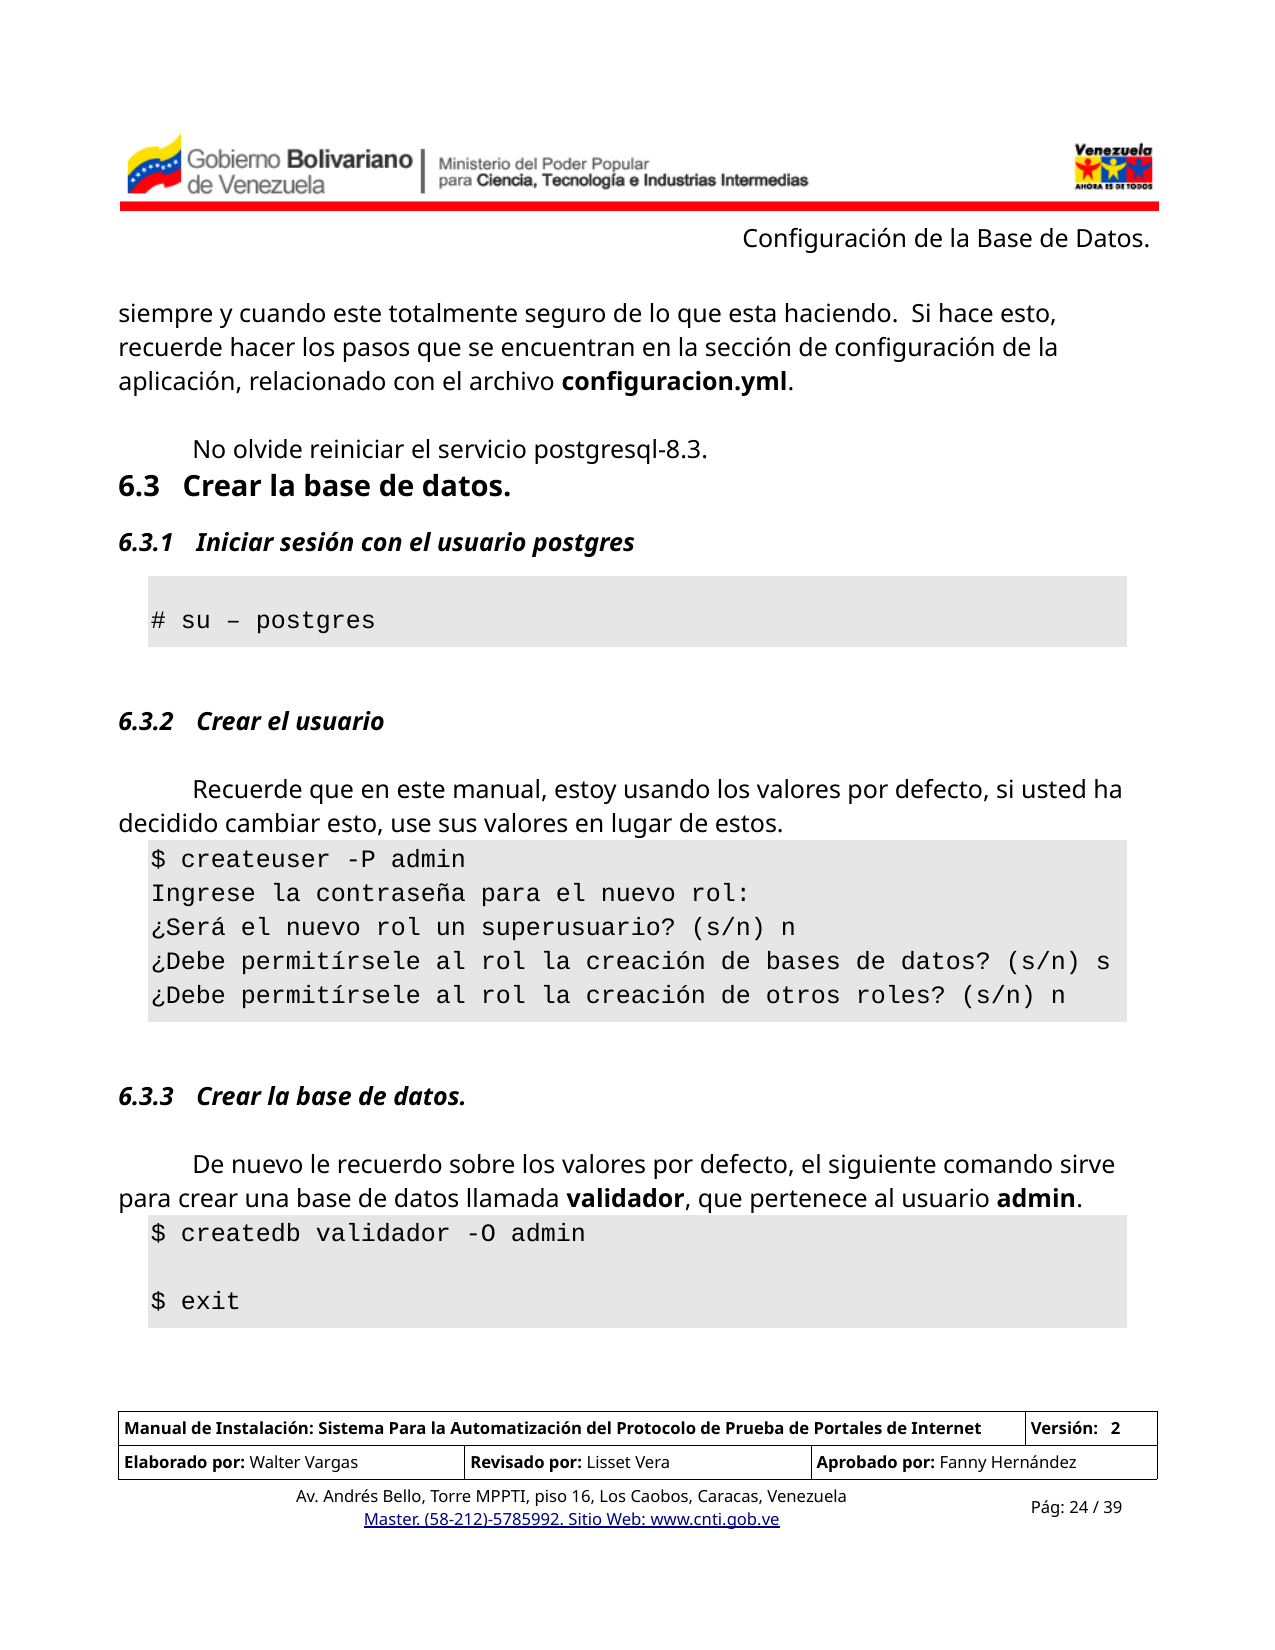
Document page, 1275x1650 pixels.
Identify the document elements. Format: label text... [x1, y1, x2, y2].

text No olvide reiniciar el servicio postgresql-8.3. [118, 431, 1157, 466]
text Ingrese la contraseña para el nuevo rol: [148, 874, 1127, 908]
text ¿Será el nuevo rol un superusuario? (s/n) n [148, 908, 1127, 943]
text Recuerde que en este manual, estoy usando los valores por defecto, si usted ha decidido cambiar esto, use sus valores en lugar de estos. [118, 755, 1157, 840]
picture [120, 125, 1159, 211]
text De nuevo le recuerdo sobre los valores por defecto, el siguiente comando sirve para crear una base de datos llamada validador, que pertenece al usuario admin. [118, 1130, 1157, 1215]
text # su – postgres [148, 576, 1127, 639]
subtitle Crear la base de datos. [118, 466, 1157, 505]
text $ exit [148, 1283, 1127, 1320]
subtitle Crear la base de datos. [118, 1079, 1157, 1113]
subtitle Crear el usuario [118, 704, 1157, 738]
text siempre y cuando este totalmente seguro de lo que esta haciendo. Si hace esto, recuerde hacer los pasos que se encuentran en la sección de configuración de la aplicación, relacionado con el archivo configuracion.yml. [118, 295, 1157, 397]
text $ createdb validador -O admin [148, 1215, 1127, 1249]
text ¿Debe permitírsele al rol la creación de bases de datos? (s/n) s [148, 943, 1127, 977]
text $ createuser -P admin [148, 840, 1127, 874]
subtitle Iniciar sesión con el usuario postgres [118, 525, 1157, 559]
text ¿Debe permitírsele al rol la creación de otros roles? (s/n) n [148, 977, 1127, 1014]
